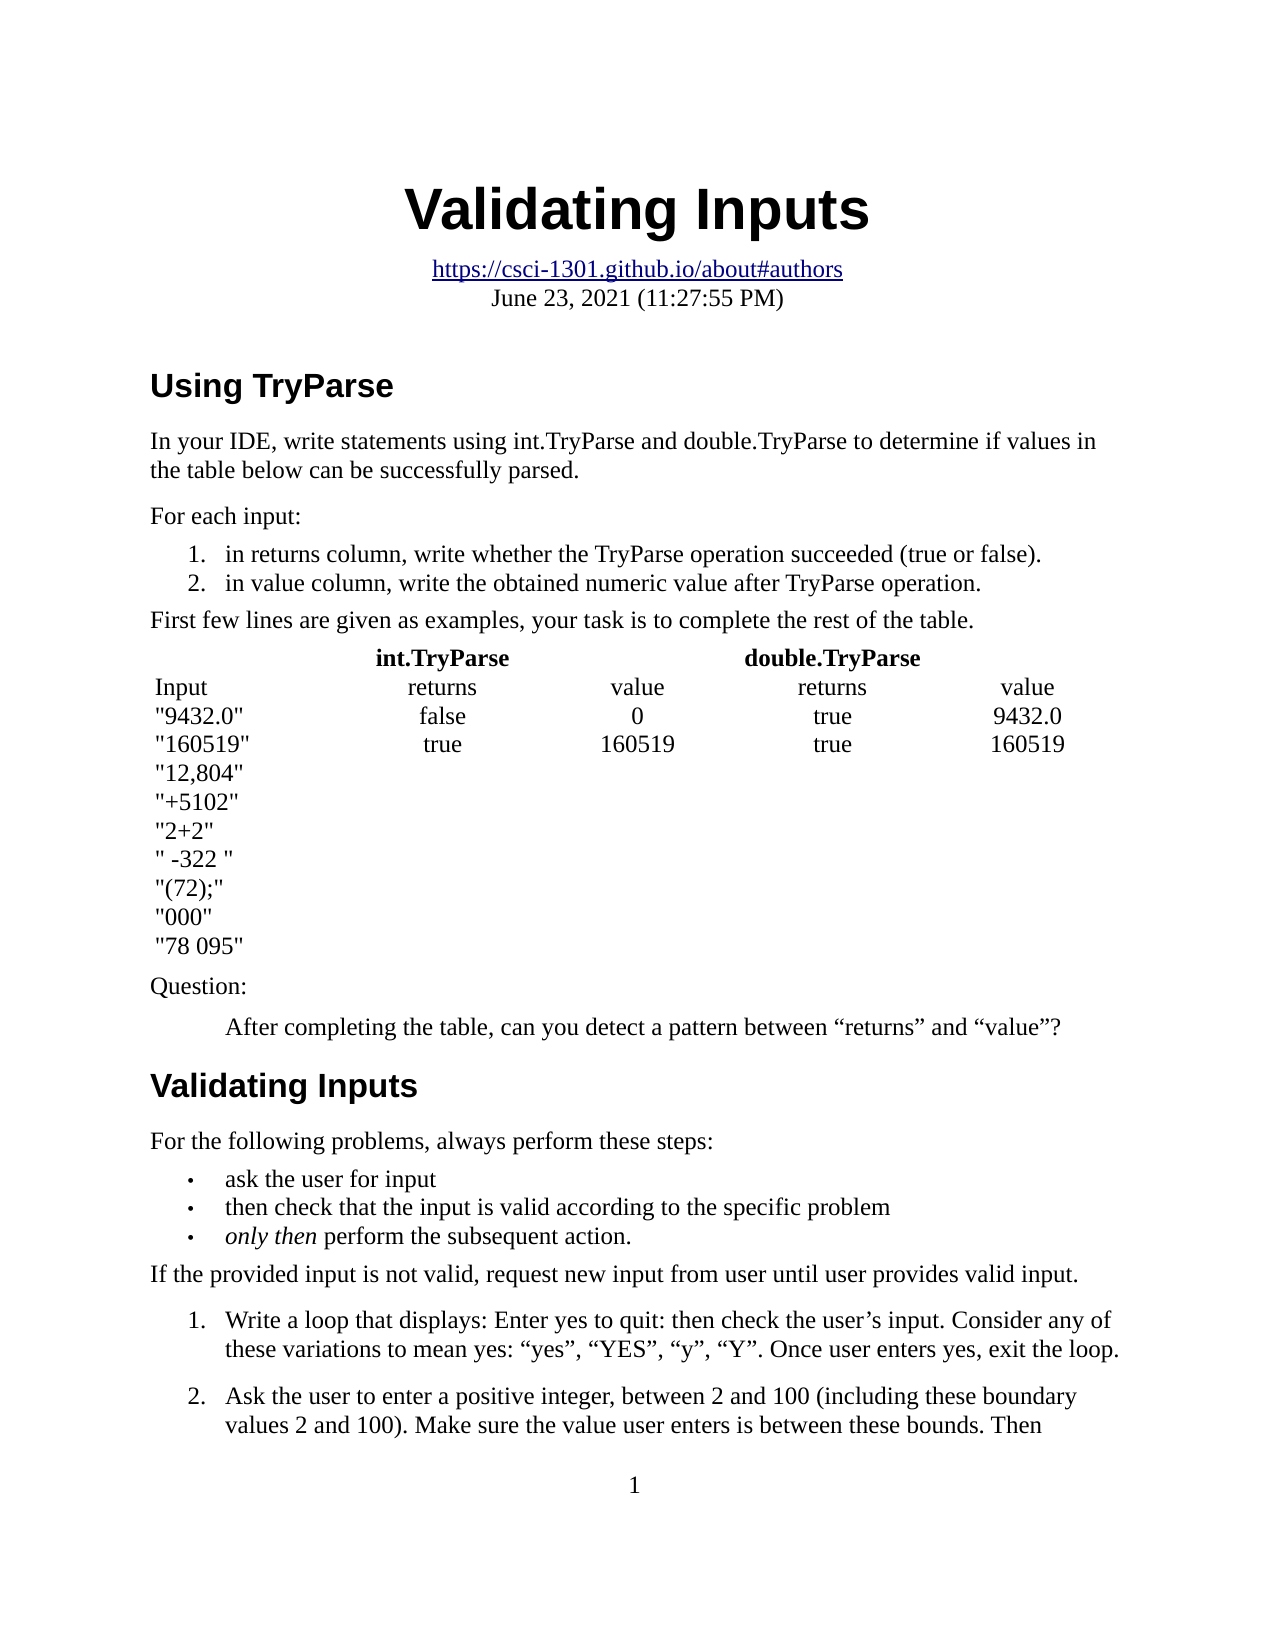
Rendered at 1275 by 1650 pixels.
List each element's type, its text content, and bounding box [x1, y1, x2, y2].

table_cell "2+2" [150, 816, 345, 844]
table_cell false [345, 701, 540, 729]
table_cell "9432.0" [150, 701, 345, 729]
table_cell "000" [150, 902, 345, 931]
table_cell [345, 873, 540, 902]
table_cell [345, 787, 540, 816]
table_cell [540, 902, 735, 931]
text First few lines are given as examples, your task is to complete the rest of the table. [150, 606, 1125, 634]
text June 23, 2021 (11:27:55 PM) [150, 283, 1125, 312]
table_cell [540, 787, 735, 816]
table_cell [345, 758, 540, 787]
table_header [540, 643, 735, 672]
table_header int.TryParse [345, 643, 540, 672]
list in returns column, write whether the TryParse operation succeeded (true or false). [187, 539, 1125, 568]
table_cell [345, 816, 540, 844]
table_cell 0 [540, 701, 735, 729]
table_cell value [540, 672, 735, 701]
table_cell [735, 787, 930, 816]
table_cell true [345, 730, 540, 758]
table_cell [735, 845, 930, 873]
table_cell [930, 787, 1125, 816]
text In your IDE, write statements using int.TryParse and double.TryParse to determine if values in the table below can be successfully parsed. [150, 426, 1125, 483]
table_cell 160519 [930, 730, 1125, 758]
table_cell [930, 816, 1125, 844]
table_cell [540, 873, 735, 902]
table_cell [540, 845, 735, 873]
table_cell [540, 758, 735, 787]
title Validating Inputs [150, 175, 1125, 242]
table_cell [735, 816, 930, 844]
table_header [930, 643, 1125, 672]
text If the provided input is not valid, request new input from user until user provides valid input. [150, 1259, 1125, 1288]
list Write a loop that displays: Enter yes to quit: then check the user’s input. Consider any of these variations to mean yes: “yes”, “YES”, “y”, “Y”. Once user enters yes, exit the loop. [187, 1306, 1125, 1363]
list ask the user for input [187, 1164, 1125, 1192]
subtitle Validating Inputs [150, 1066, 1125, 1104]
list only then perform the subsequent action. [187, 1221, 1125, 1250]
table_cell [345, 902, 540, 931]
table_cell [930, 758, 1125, 787]
table_cell [345, 845, 540, 873]
table_cell [930, 931, 1125, 959]
list then check that the input is valid according to the specific problem [187, 1192, 1125, 1221]
table_cell "78 095" [150, 931, 345, 959]
table_cell true [735, 730, 930, 758]
table_cell [930, 902, 1125, 931]
table_cell true [735, 701, 930, 729]
subtitle Using TryParse [150, 366, 1125, 404]
table_cell [540, 931, 735, 959]
table_header [150, 643, 345, 672]
text https://csci-1301.github.io/about#authors [150, 254, 1125, 283]
table_cell returns [345, 672, 540, 701]
table_cell value [930, 672, 1125, 701]
table_cell returns [735, 672, 930, 701]
text For the following problems, always perform these steps: [150, 1126, 1125, 1155]
table_cell [735, 873, 930, 902]
table_cell [540, 816, 735, 844]
text After completing the table, can you detect a pattern between “returns” and “value”? [225, 1012, 1125, 1041]
table_cell "160519" [150, 730, 345, 758]
list Ask the user to enter a positive integer, between 2 and 100 (including these boundary values 2 and 100). Make sure the value user enters is between these bounds. Then [187, 1381, 1125, 1438]
table_cell 9432.0 [930, 701, 1125, 729]
text Question: [150, 971, 1125, 1000]
table_cell " -322 " [150, 845, 345, 873]
table_cell [930, 845, 1125, 873]
table_header double.TryParse [735, 643, 930, 672]
table_cell "12,804" [150, 758, 345, 787]
list in value column, write the obtained numeric value after TryParse operation. [187, 568, 1125, 597]
table_cell [735, 758, 930, 787]
table_cell [735, 902, 930, 931]
text For each input: [150, 501, 1125, 530]
table_cell [735, 931, 930, 959]
table_cell Input [150, 672, 345, 701]
table_cell "+5102" [150, 787, 345, 816]
table_cell 160519 [540, 730, 735, 758]
table_cell [930, 873, 1125, 902]
table_cell [345, 931, 540, 959]
table_cell "(72);" [150, 873, 345, 902]
